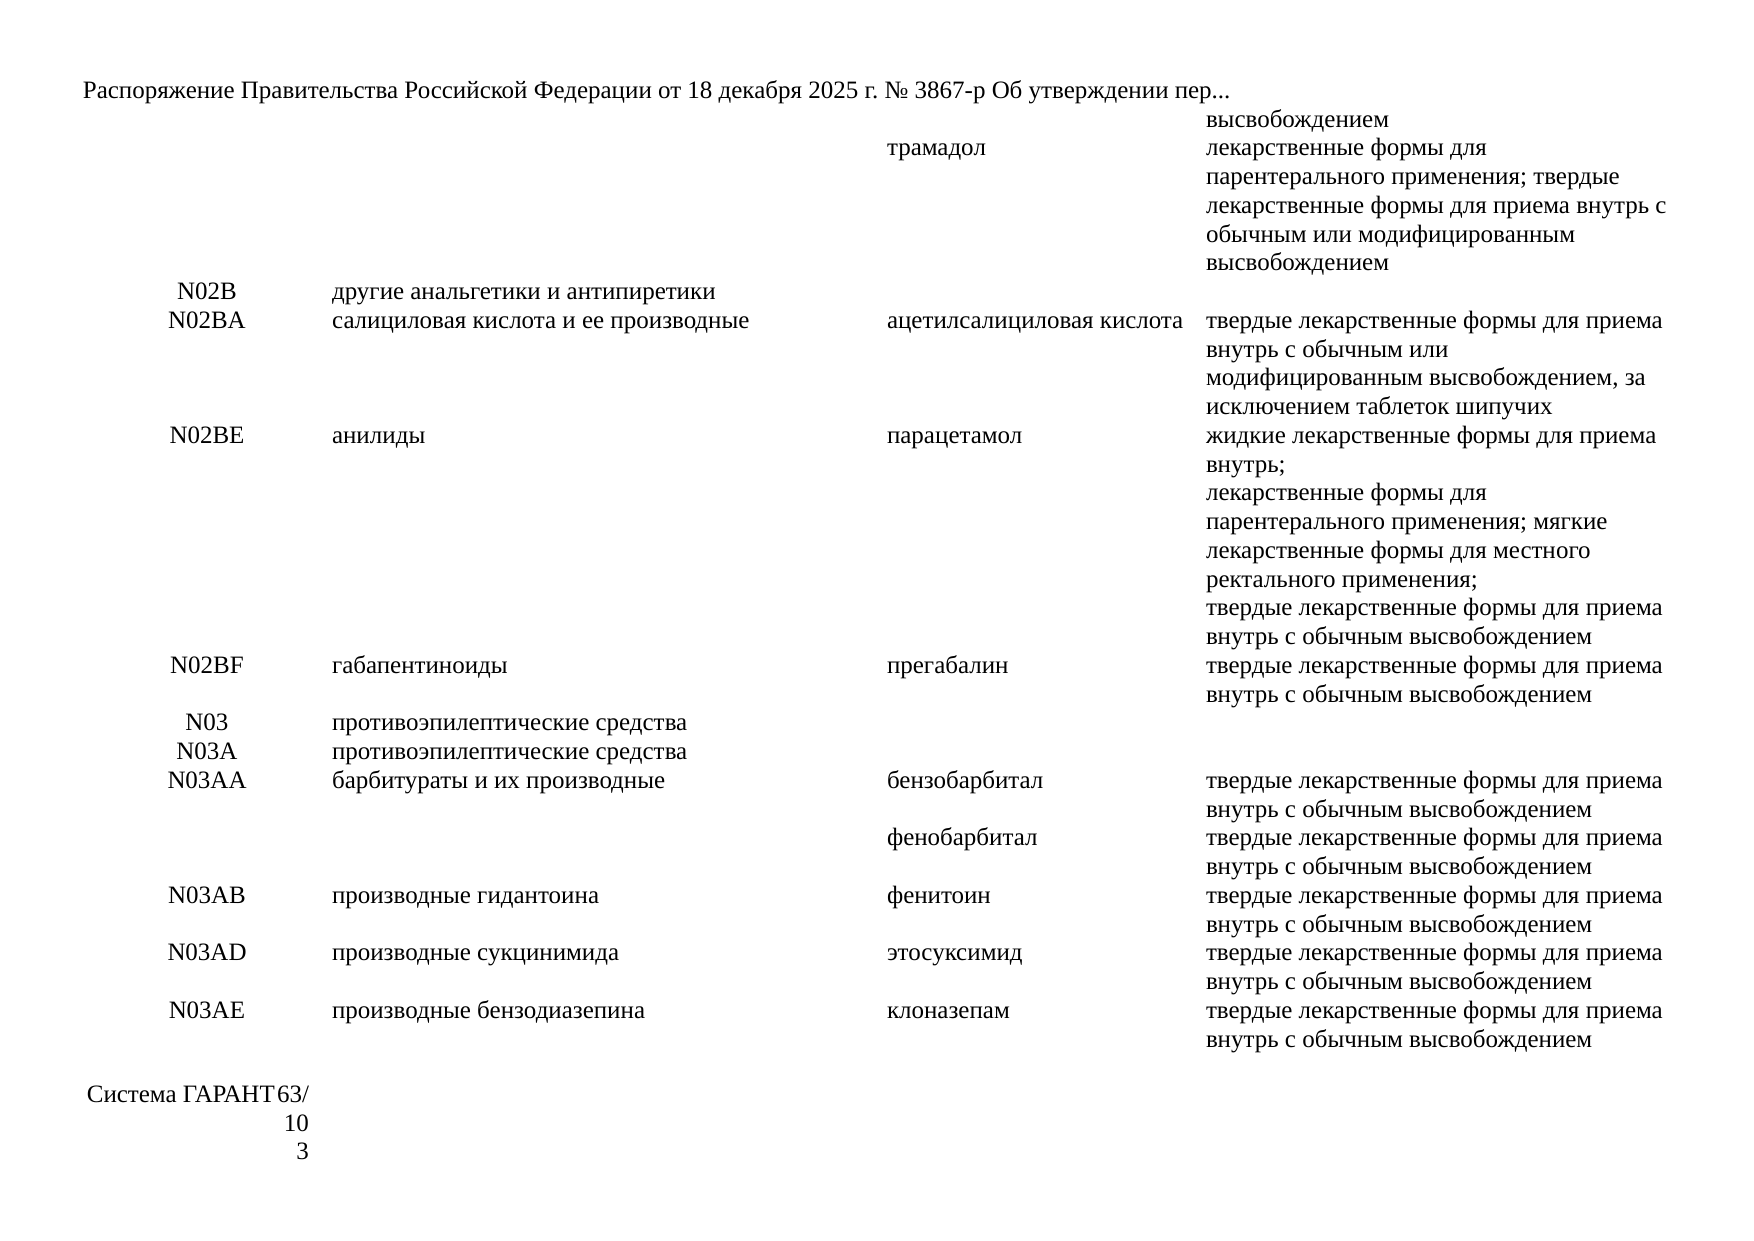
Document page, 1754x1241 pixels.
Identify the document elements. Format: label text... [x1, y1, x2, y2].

table_cell парацетамол [886, 420, 1205, 650]
table_cell твердые лекарственные формы для приема внутрь с обычным высвобождением [1205, 938, 1671, 995]
table_cell [886, 736, 1205, 765]
table_cell лекарственные формы для парентерального применения; твердые лекарственные формы для приема внутрь с обычным или модифицированным высвобождением [1205, 133, 1671, 276]
table_cell производные сукцинимида [331, 938, 886, 995]
table_cell ацетилсалициловая кислота [886, 305, 1205, 420]
table_cell N03A [83, 736, 331, 765]
table_cell фенитоин [886, 880, 1205, 937]
table_cell [331, 133, 886, 276]
table_cell [886, 708, 1205, 736]
table_cell [886, 104, 1205, 132]
table_cell [83, 823, 331, 880]
table_cell N03AD [83, 938, 331, 995]
table_cell жидкие лекарственные формы для приема внутрь; лекарственные формы для парентерального применения; мягкие лекарственные формы для местного ректального применения; твердые лекарственные формы для приема внутрь с обычным высвобождением [1205, 420, 1671, 650]
table_cell прегабалин [886, 650, 1205, 707]
table_cell N03AB [83, 880, 331, 937]
table_cell N02B [83, 276, 331, 305]
table_cell анилиды [331, 420, 886, 650]
table_cell высвобождением [1205, 104, 1671, 132]
table_cell твердые лекарственные формы для приема внутрь с обычным высвобождением [1205, 823, 1671, 880]
table_cell [1205, 736, 1671, 765]
table_cell N03 [83, 708, 331, 736]
table_cell твердые лекарственные формы для приема внутрь с обычным высвобождением [1205, 650, 1671, 707]
table_cell [1205, 276, 1671, 305]
table_cell твердые лекарственные формы для приема внутрь с обычным высвобождением [1205, 765, 1671, 822]
table_cell твердые лекарственные формы для приема внутрь с обычным или модифицированным высвобождением, за исключением таблеток шипучих [1205, 305, 1671, 420]
table_cell противоэпилептические средства [331, 736, 886, 765]
table_cell [1205, 708, 1671, 736]
table_cell N02BF [83, 650, 331, 707]
table_cell клоназепам [886, 995, 1205, 1052]
table_cell N03AE [83, 995, 331, 1052]
table_cell производные гидантоина [331, 880, 886, 937]
table_cell габапентиноиды [331, 650, 886, 707]
table_cell твердые лекарственные формы для приема внутрь с обычным высвобождением [1205, 880, 1671, 937]
table_cell другие анальгетики и антипиретики [331, 276, 886, 305]
table_cell бензобарбитал [886, 765, 1205, 822]
table_cell этосуксимид [886, 938, 1205, 995]
table_cell противоэпилептические средства [331, 708, 886, 736]
table_cell [83, 104, 331, 132]
table_cell твердые лекарственные формы для приема внутрь с обычным высвобождением [1205, 995, 1671, 1052]
table_cell [83, 133, 331, 276]
table_cell [886, 276, 1205, 305]
table_cell [331, 823, 886, 880]
table_cell фенобарбитал [886, 823, 1205, 880]
table_cell салициловая кислота и ее производные [331, 305, 886, 420]
table_cell барбитураты и их производные [331, 765, 886, 822]
table_cell N03AA [83, 765, 331, 822]
table_cell N02BE [83, 420, 331, 650]
table_cell трамадол [886, 133, 1205, 276]
table_cell производные бензодиазепина [331, 995, 886, 1052]
table_cell [331, 104, 886, 132]
table_cell N02BA [83, 305, 331, 420]
